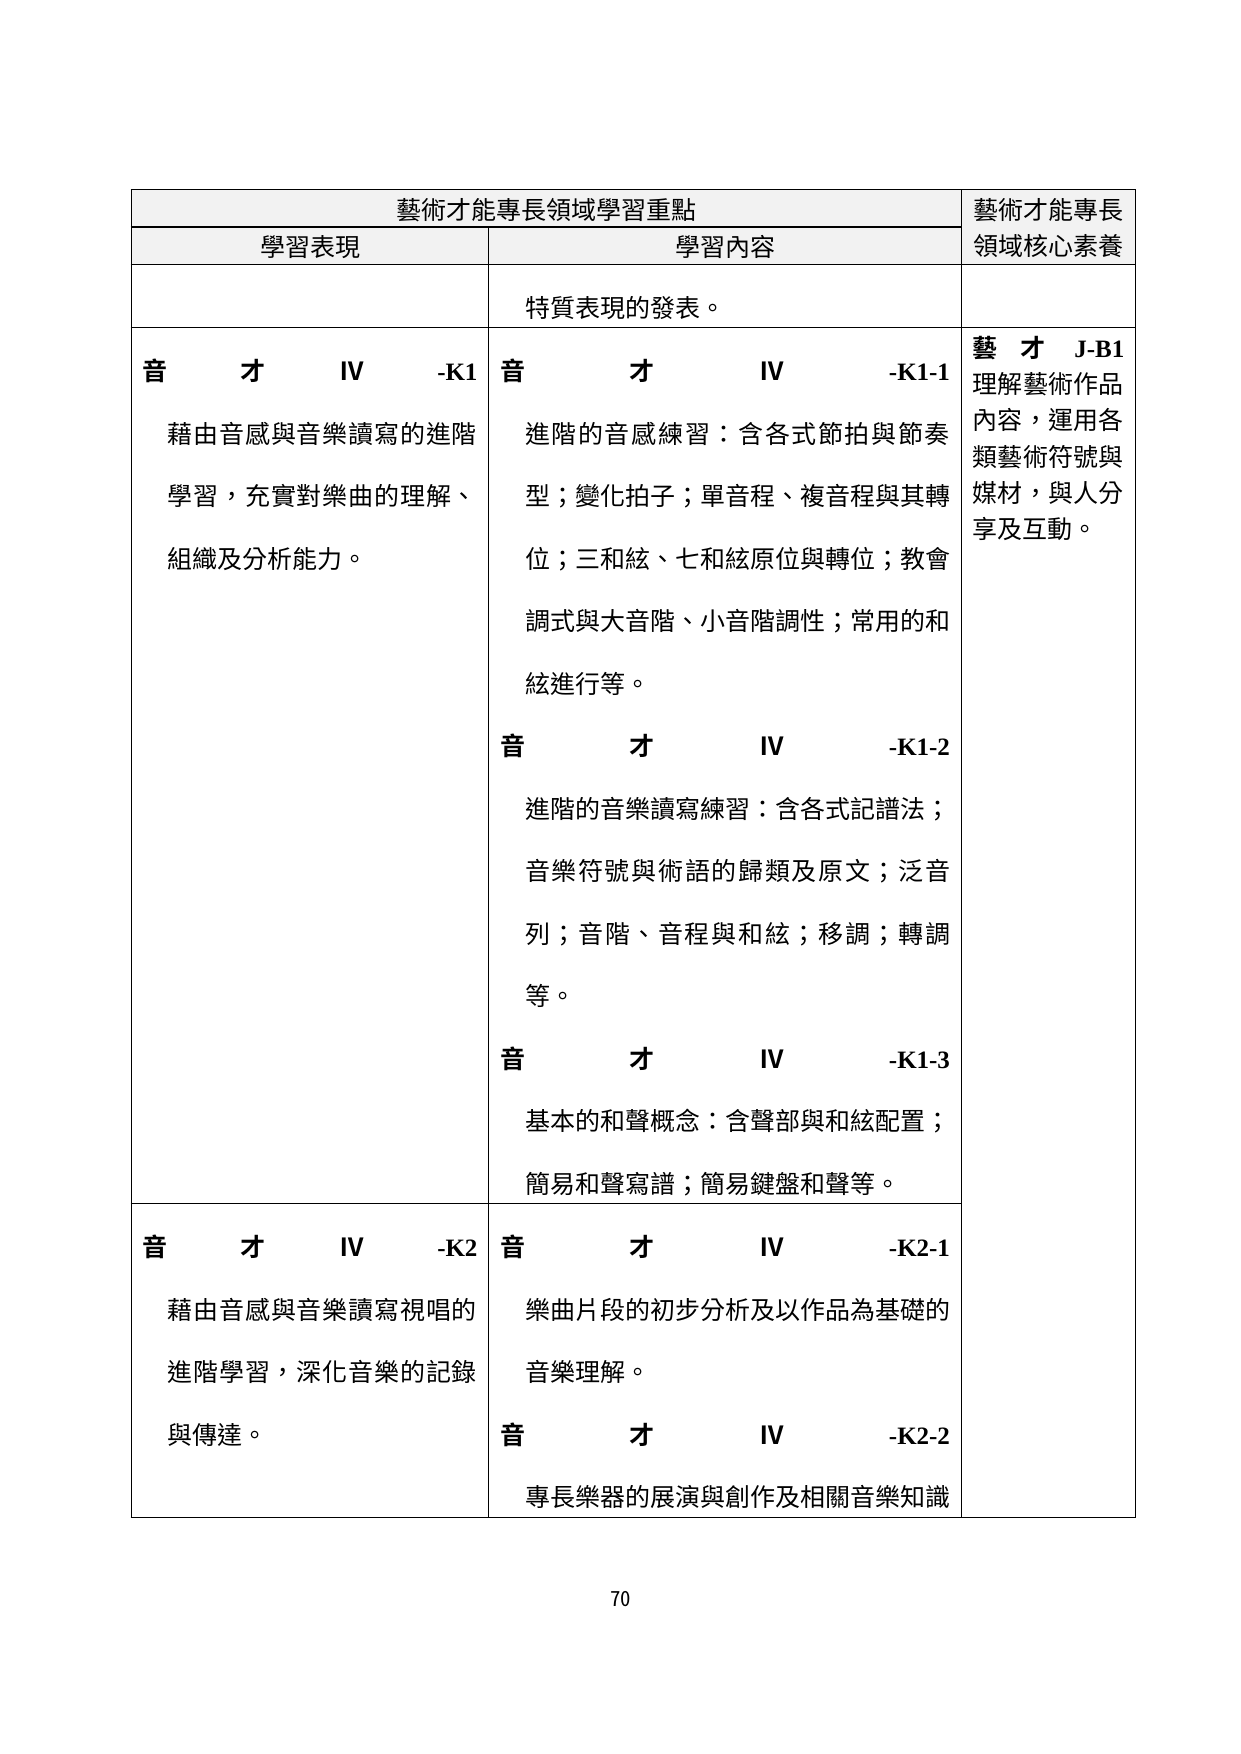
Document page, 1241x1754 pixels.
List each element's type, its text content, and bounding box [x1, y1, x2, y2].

table_cell 音才Ⅳ-K2-1 樂曲片段的初步分析及以作品為基礎的音樂理解。 音才Ⅳ-K2-2 專長樂器的展演與創作及相關音樂知識 [489, 1204, 961, 1517]
table_cell 學習內容 [489, 228, 961, 264]
table_cell 音才Ⅳ-K1 藉由音感與音樂讀寫的進階學習，充實對樂曲的理解、組織及分析能力。 [132, 328, 488, 1203]
table_cell 學習表現 [132, 228, 488, 264]
table_cell 特質表現的發表。 [489, 265, 961, 327]
table_header 藝術才能專長領域核心素養 [962, 190, 1135, 264]
table_cell 藝才J-B1 理解藝術作品內容，運用各類藝術符號與媒材，與人分享及互動。 [962, 328, 1135, 1517]
table_cell 音才Ⅳ-K2 藉由音感與音樂讀寫視唱的進階學習，深化音樂的記錄與傳達。 [132, 1204, 488, 1517]
table_header 藝術才能專長領域學習重點 [132, 190, 961, 226]
table_cell 音才Ⅳ-K1-1 進階的音感練習：含各式節拍與節奏型；變化拍子；單音程、複音程與其轉位；三和絃、七和絃原位與轉位；教會調式與大音階、小音階調性；常用的和絃進行等。 音才Ⅳ-K1-2 進階的音樂讀寫練習：含各式記譜法；音樂符號與術語的歸類及原文；泛音列；音階、音程與和絃；移調；轉調等。 音才Ⅳ-K1-3 基本的和聲概念：含聲部與和絃配置；簡易和聲寫譜；簡易鍵盤和聲等。 [489, 328, 961, 1203]
table_cell [962, 265, 1135, 327]
table_cell [132, 265, 488, 327]
